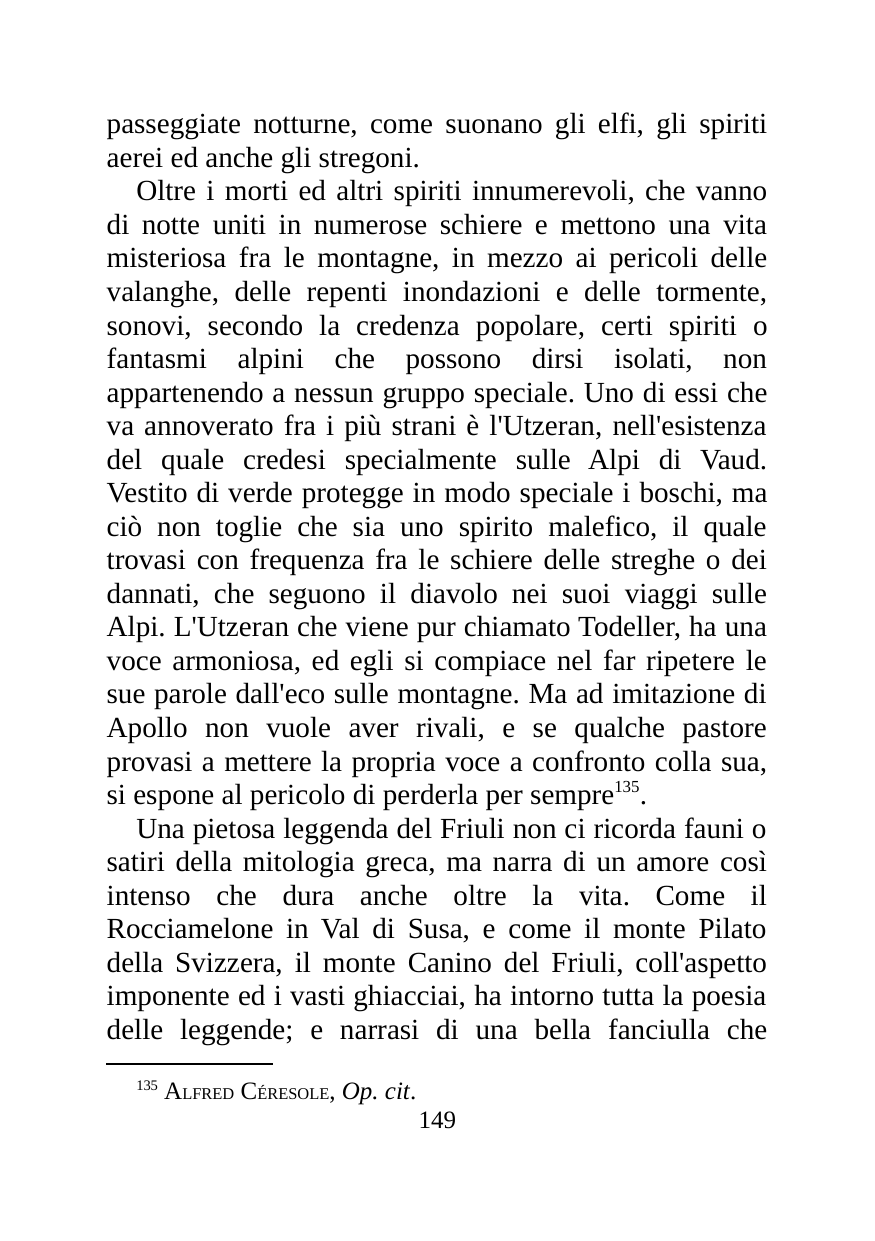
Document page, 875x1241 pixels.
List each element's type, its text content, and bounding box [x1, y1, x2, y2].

text Alfred Céresole, Op. cit. [106, 1076, 768, 1105]
text Una pietosa leggenda del Friuli non ci ricorda fauni o satiri della mitologia greca, ma narra di un amore così intenso che dura anche oltre la vita. Come il Rocciamelone in Val di Susa, e come il monte Pilato della Svizzera, il monte Canino del Friuli, coll'aspetto imponente ed i vasti ghiacciai, ha intorno tutta la poesia delle leggende; e narrasi di una bella fanciulla che [106, 811, 768, 1046]
text Oltre i morti ed altri spiriti innumerevoli, che vanno di notte uniti in numerose schiere e mettono una vita misteriosa fra le montagne, in mezzo ai pericoli delle valanghe, delle repenti inondazioni e delle tormente, sonovi, secondo la credenza popolare, certi spiriti o fantasmi alpini che possono dirsi isolati, non appartenendo a nessun gruppo speciale. Uno di essi che va annoverato fra i più strani è l'Utzeran, nell'esistenza del quale credesi specialmente sulle Alpi di Vaud. Vestito di verde protegge in modo speciale i boschi, ma ciò non toglie che sia uno spirito malefico, il quale trovasi con frequenza fra le schiere delle streghe o dei dannati, che seguono il diavolo nei suoi viaggi sulle Alpi. L'Utzeran che viene pur chiamato Todeller, ha una voce armoniosa, ed egli si compiace nel far ripetere le sue parole dall'eco sulle montagne. Ma ad imitazione di Apollo non vuole aver rivali, e se qualche pastore provasi a mettere la propria voce a confronto colla sua, si espone al pericolo di perderla per sempre. [106, 173, 768, 811]
text passeggiate notturne, come suonano gli elfi, gli spiriti aerei ed anche gli stregoni. [106, 106, 768, 173]
